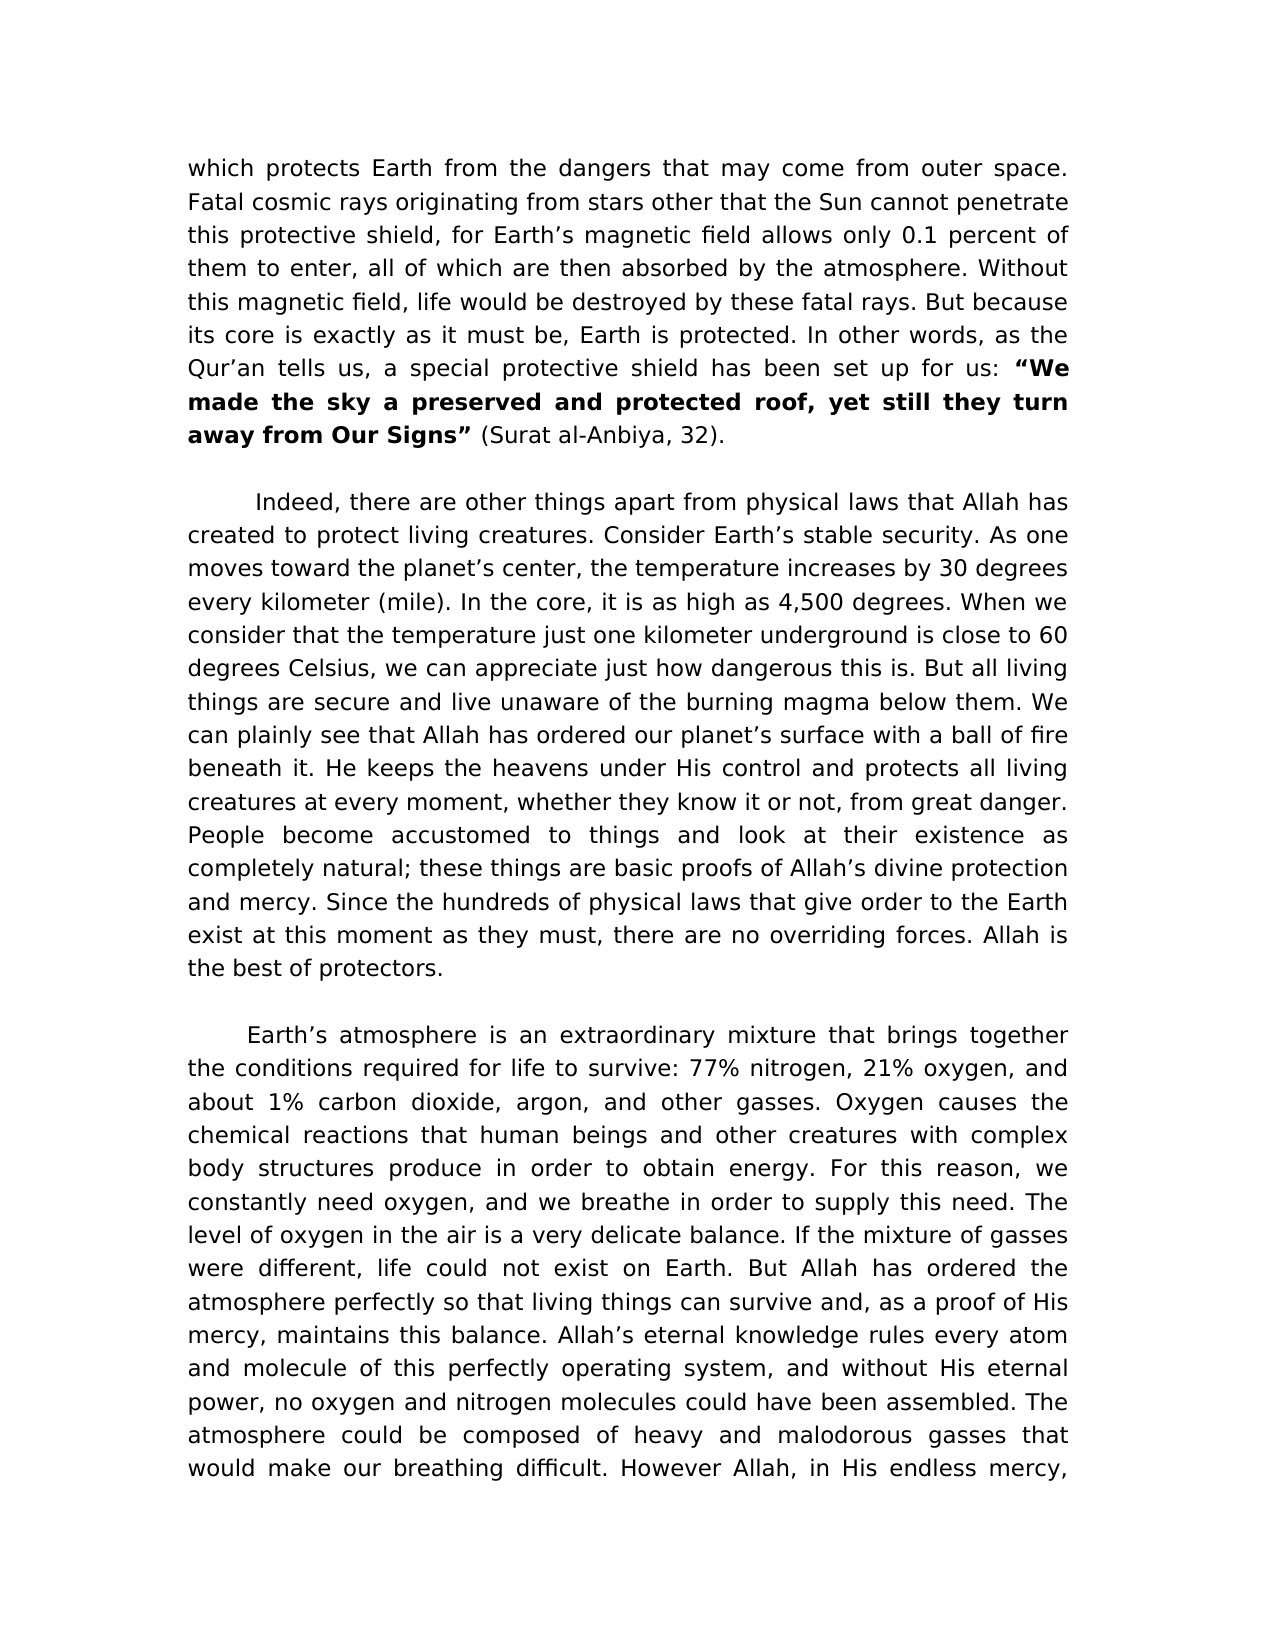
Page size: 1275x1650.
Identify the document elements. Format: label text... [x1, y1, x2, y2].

text which protects Earth from the dangers that may come from outer space. Fatal cosmic rays originating from stars other that the Sun cannot penetrate this protective shield, for Earth’s magnetic field allows only 0.1 percent of them to enter, all of which are then absorbed by the atmosphere. Without this magnetic field, life would be destroyed by these fatal rays. But because its core is exactly as it must be, Earth is protected. In other words, as the Qur’an tells us, a special protective shield has been set up for us: “We made the sky a preserved and protected roof, yet still they turn away from Our Signs” (Surat al-Anbiya, 32). [187, 150, 1070, 450]
text Indeed, there are other things apart from physical laws that Allah has created to protect living creatures. Consider Earth’s stable security. As one moves toward the planet’s center, the temperature increases by 30 degrees every kilometer (mile). In the core, it is as high as 4,500 degrees. When we consider that the temperature just one kilometer underground is close to 60 degrees Celsius, we can appreciate just how dangerous this is. But all living things are secure and live unaware of the burning magma below them. We can plainly see that Allah has ordered our planet’s surface with a ball of fire beneath it. He keeps the heavens under His control and protects all living creatures at every moment, whether they know it or not, from great danger. People become accustomed to things and look at their existence as completely natural; these things are basic proofs of Allah’s divine protection and mercy. Since the hundreds of physical laws that give order to the Earth exist at this moment as they must, there are no overriding forces. Allah is the best of protectors. [187, 483, 1070, 983]
text Earth’s atmosphere is an extraordinary mixture that brings together the conditions required for life to survive: 77% nitrogen, 21% oxygen, and about 1% carbon dioxide, argon, and other gasses. Oxygen causes the chemical reactions that human beings and other creatures with complex body structures produce in order to obtain energy. For this reason, we constantly need oxygen, and we breathe in order to supply this need. The level of oxygen in the air is a very delicate balance. If the mixture of gasses were different, life could not exist on Earth. But Allah has ordered the atmosphere perfectly so that living things can survive and, as a proof of His mercy, maintains this balance. Allah’s eternal knowledge rules every atom and molecule of this perfectly operating system, and without His eternal power, no oxygen and nitrogen molecules could have been assembled. The atmosphere could be composed of heavy and malodorous gasses that would make our breathing difficult. However Allah, in His endless mercy, [187, 1017, 1070, 1483]
